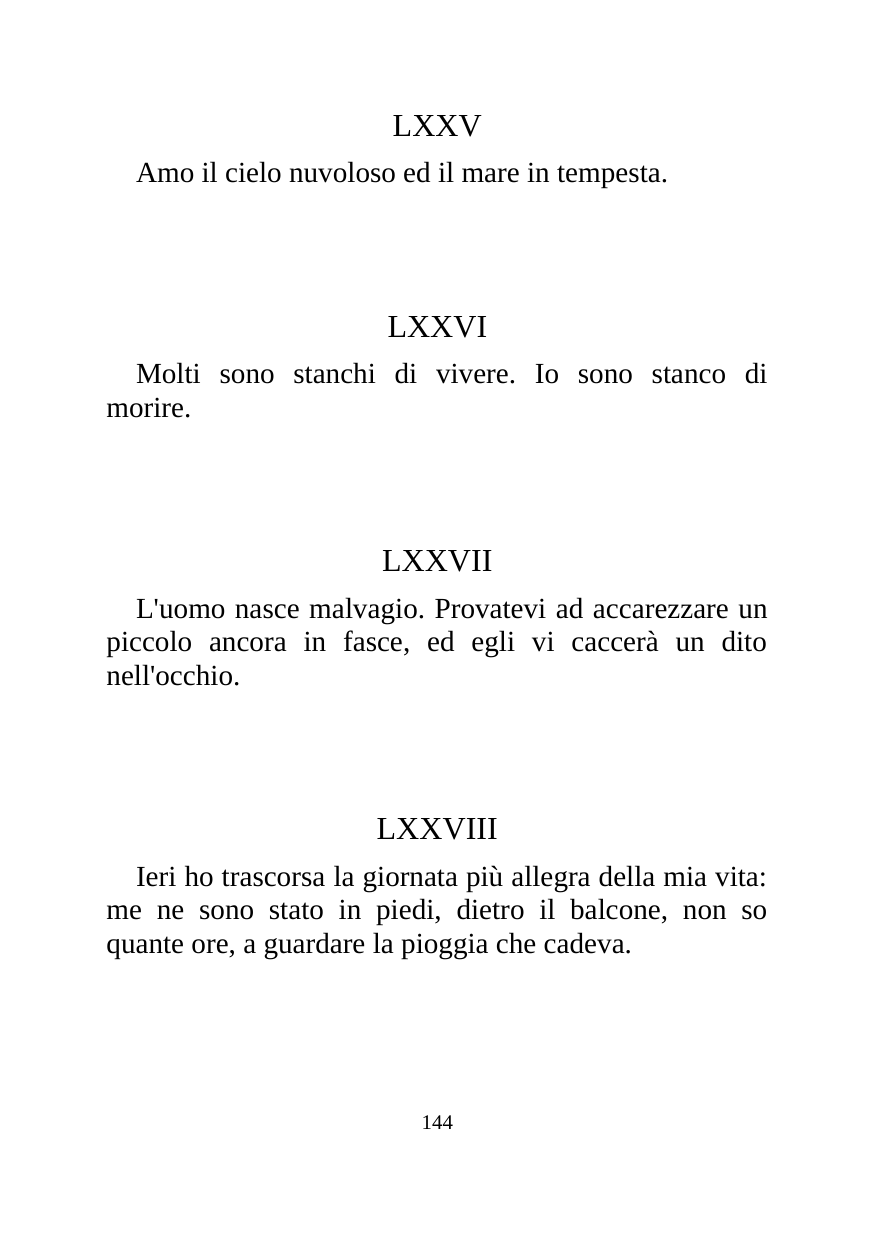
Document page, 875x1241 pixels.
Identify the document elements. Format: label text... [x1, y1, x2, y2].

text Ieri ho trascorsa la giornata più allegra della mia vita: me ne sono stato in piedi, dietro il balcone, non so quante ore, a guardare la pioggia che cadeva. [106, 859, 768, 959]
subtitle LXXVI [106, 307, 768, 344]
text L'uomo nasce malvagio. Provatevi ad accarezzare un piccolo ancora in fasce, ed egli vi caccerà un dito nell'occhio. [106, 591, 768, 692]
subtitle LXXV [106, 106, 768, 143]
subtitle LXXVII [106, 542, 768, 578]
text Molti sono stanchi di vivere. Io sono stanco di morire. [106, 356, 768, 423]
text Amo il cielo nuvoloso ed il mare in tempesta. [106, 156, 768, 189]
subtitle LXXVIII [106, 810, 768, 847]
